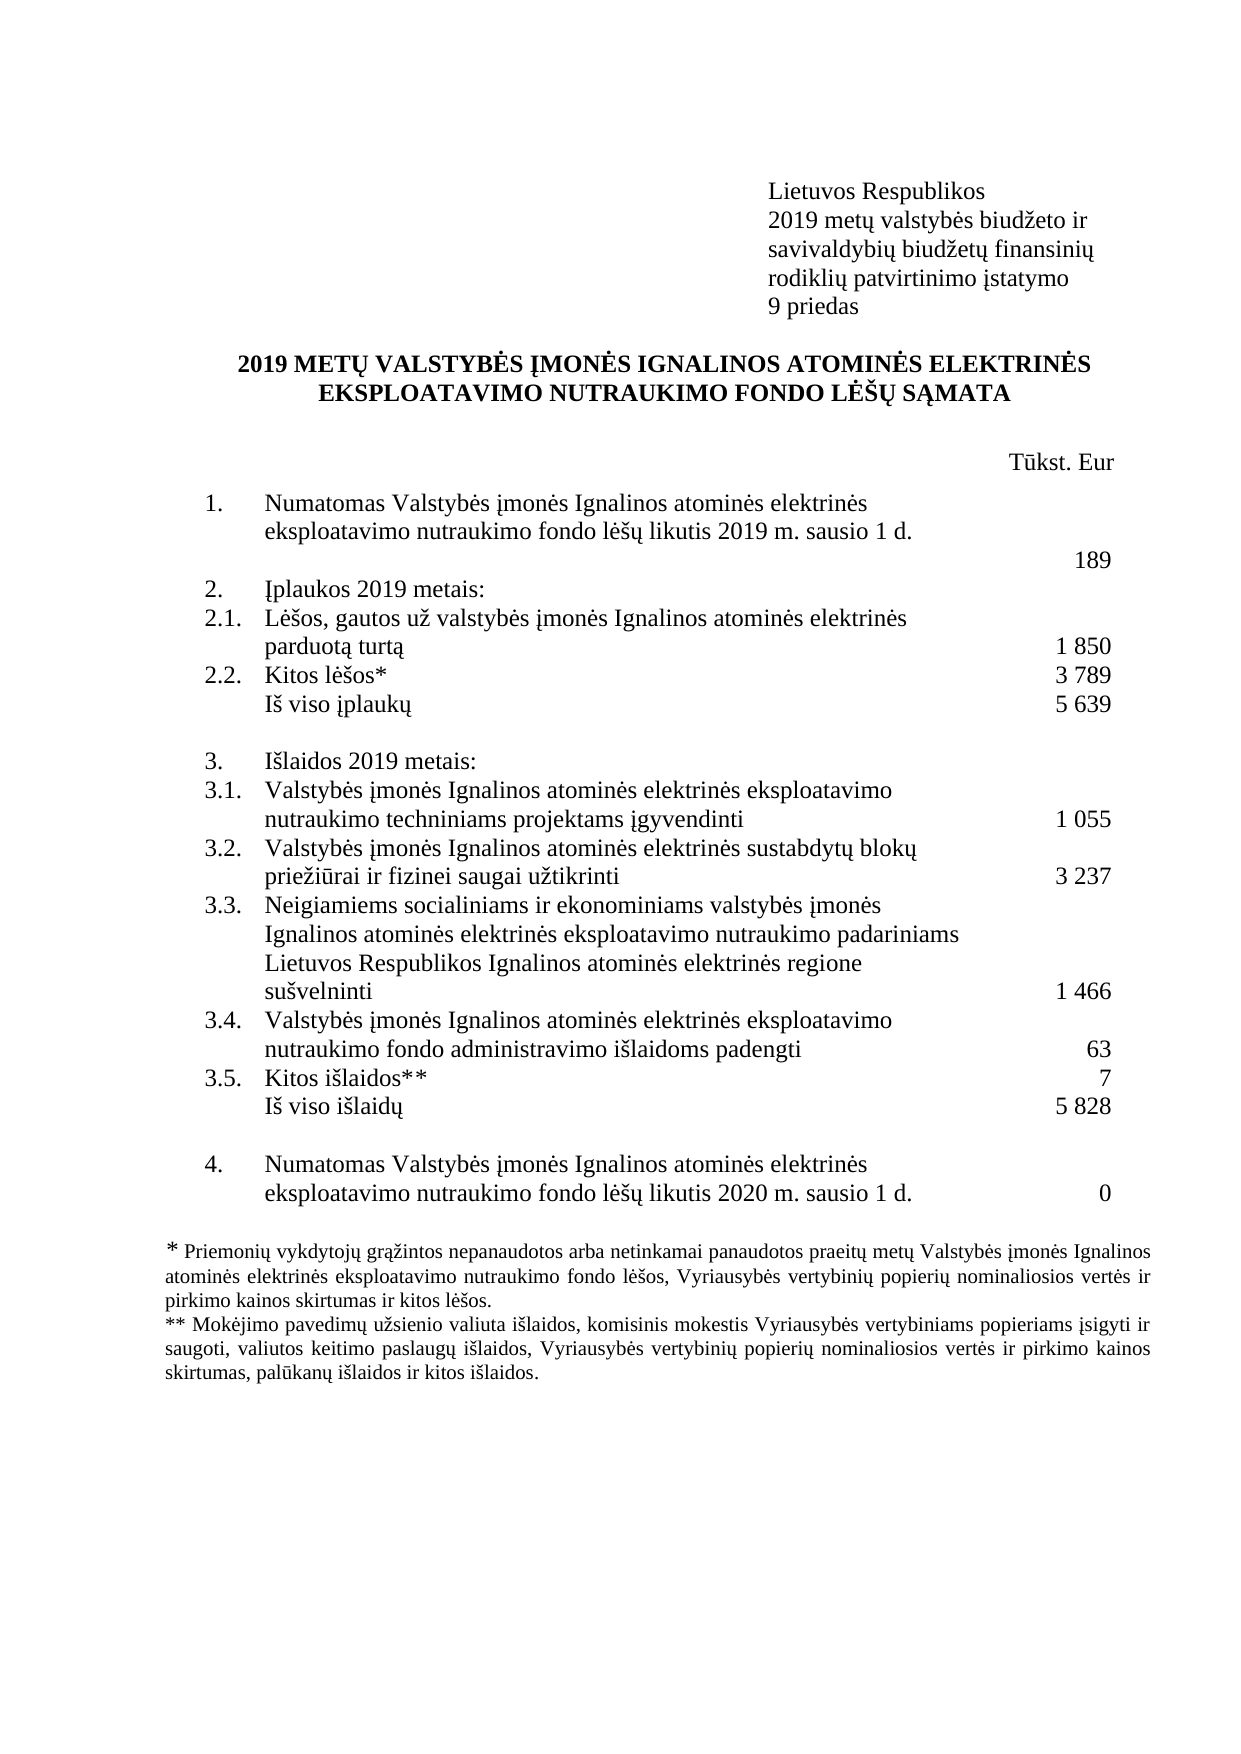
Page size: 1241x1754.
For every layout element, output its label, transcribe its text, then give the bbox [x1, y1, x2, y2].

table_header Tūkst. Eur [987, 435, 1136, 488]
text 2019 metų valstybės biudžeto ir [177, 205, 1152, 234]
table_cell 63 [987, 1005, 1136, 1063]
text 9 priedas [177, 291, 1152, 320]
text * Priemonių vykdytojų grąžintos nepanaudotos arba netinkamai panaudotos praeitų metų Valstybės įmonės Ignalinos atominės elektrinės eksploatavimo nutraukimo fondo lėšos, Vyriausybės vertybinių popierių nominaliosios vertės ir pirkimo kainos skirtumas ir kitos lėšos. [165, 1235, 1152, 1312]
table_cell [987, 718, 1136, 775]
table_cell 3.1. [193, 775, 253, 833]
text rodiklių patvirtinimo įstatymo [177, 263, 1152, 291]
text Lietuvos Respublikos [177, 176, 1152, 205]
table_cell Valstybės įmonės Ignalinos atominės elektrinės eksploatavimo nutraukimo fondo administravimo išlaidoms padengti [253, 1005, 987, 1063]
table_cell 2.2. [193, 660, 253, 718]
table_cell 3. [193, 718, 253, 775]
table_cell 1 055 [987, 775, 1136, 833]
table_header [193, 435, 253, 488]
table_cell 1. [193, 488, 253, 574]
text 2019 METŲ VALSTYBĖS ĮMONĖS IGNALINOS ATOMINĖS ELEKTRINĖS [177, 349, 1152, 378]
table_cell 3.2. [193, 833, 253, 890]
table_cell 3 789 5 639 [987, 660, 1136, 718]
table_cell 3.5. [193, 1063, 253, 1149]
table_cell Valstybės įmonės Ignalinos atominės elektrinės sustabdytų blokų priežiūrai ir fizinei saugai užtikrinti [253, 833, 987, 890]
table_cell 2.1. [193, 603, 253, 660]
table_cell 2. [193, 574, 253, 603]
table_cell 4. [193, 1149, 253, 1235]
table_cell 189 [987, 488, 1136, 574]
text ** Mokėjimo pavedimų užsienio valiuta išlaidos, komisinis mokestis Vyriausybės vertybiniams popieriams įsigyti ir saugoti, valiutos keitimo paslaugų išlaidos, Vyriausybės vertybinių popierių nominaliosios vertės ir pirkimo kainos skirtumas, palūkanų išlaidos ir kitos išlaidos. [165, 1312, 1152, 1384]
table_cell Įplaukos 2019 metais: [253, 574, 987, 603]
table_cell 1 466 [987, 890, 1136, 1005]
table_cell Kitos išlaidos** Iš viso išlaidų [253, 1063, 987, 1149]
table_cell Numatomas Valstybės įmonės Ignalinos atominės elektrinės eksploatavimo nutraukimo fondo lėšų likutis 2020 m. sausio 1 d. [253, 1149, 987, 1235]
table_cell Lėšos, gautos už valstybės įmonės Ignalinos atominės elektrinės parduotą turtą [253, 603, 987, 660]
table_header [253, 435, 987, 488]
table_cell Numatomas Valstybės įmonės Ignalinos atominės elektrinės eksploatavimo nutraukimo fondo lėšų likutis 2019 m. sausio 1 d. [253, 488, 987, 574]
text EKSPLOATAVIMO NUTRAUKIMO FONDO LĖŠŲ SĄMATA [177, 378, 1152, 406]
table_cell Išlaidos 2019 metais: [253, 718, 987, 775]
table_cell 3.4. [193, 1005, 253, 1063]
table_cell 3 237 [987, 833, 1136, 890]
table_cell 0 [987, 1149, 1136, 1235]
table_cell 3.3. [193, 890, 253, 1005]
table_cell 1 850 [987, 603, 1136, 660]
text savivaldybių biudžetų finansinių [177, 234, 1152, 263]
table_cell [987, 574, 1136, 603]
table_cell Valstybės įmonės Ignalinos atominės elektrinės eksploatavimo nutraukimo techniniams projektams įgyvendinti [253, 775, 987, 833]
table_cell Neigiamiems socialiniams ir ekonominiams valstybės įmonės Ignalinos atominės elektrinės eksploatavimo nutraukimo padariniams Lietuvos Respublikos Ignalinos atominės elektrinės regione sušvelninti [253, 890, 987, 1005]
table_cell Kitos lėšos* Iš viso įplaukų [253, 660, 987, 718]
table_cell 7 5 828 [987, 1063, 1136, 1149]
